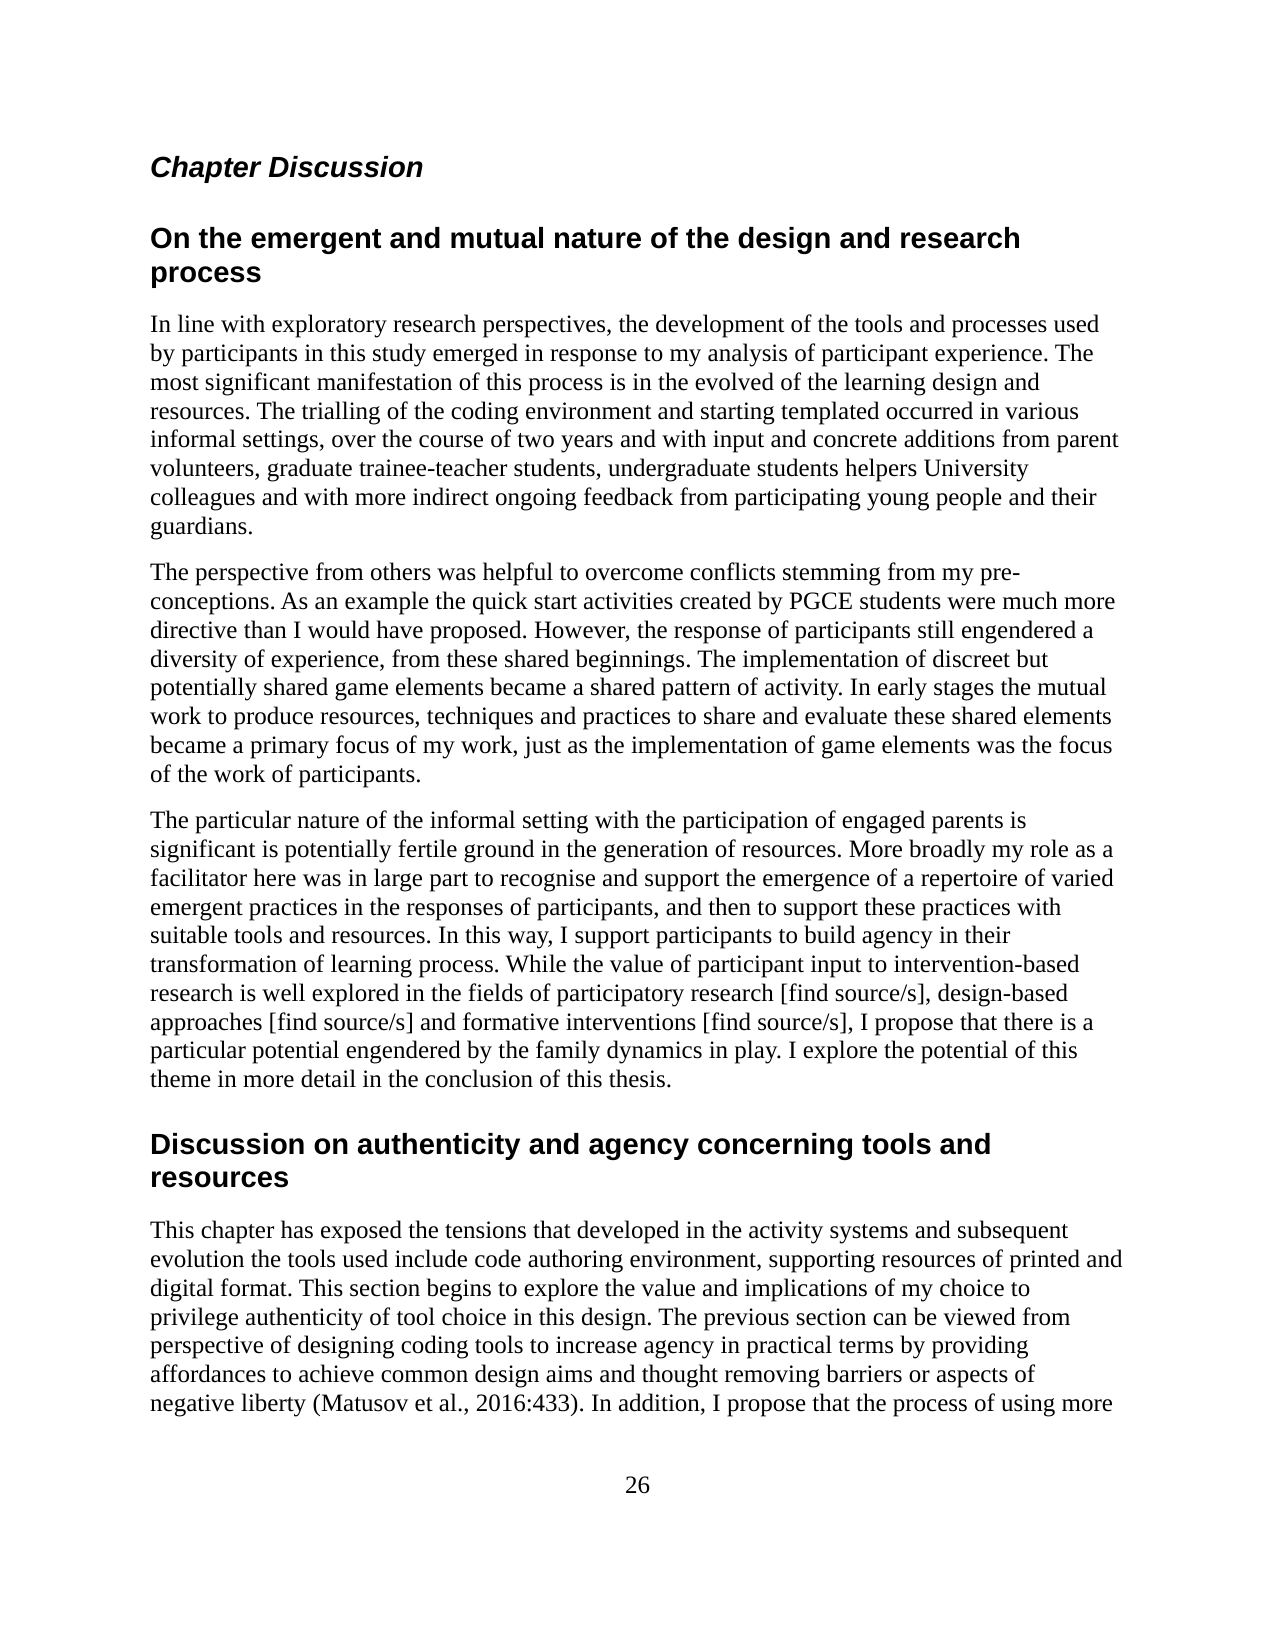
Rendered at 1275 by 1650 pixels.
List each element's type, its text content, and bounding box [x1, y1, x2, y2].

text The particular nature of the informal setting with the participation of engaged parents is significant is potentially fertile ground in the generation of resources. More broadly my role as a facilitator here was in large part to recognise and support the emergence of a repertoire of varied emergent practices in the responses of participants, and then to support these practices with suitable tools and resources. In this way, I support participants to build agency in their transformation of learning process. While the value of participant input to intervention-based research is well explored in the fields of participatory research [find source/s], design-based approaches [find source/s] and formative interventions [find source/s], I propose that there is a particular potential engendered by the family dynamics in play. I explore the potential of this theme in more detail in the conclusion of this thesis. [150, 805, 1125, 1093]
subtitle Discussion on authenticity and agency concerning tools and resources [150, 1127, 1125, 1194]
subtitle Chapter Discussion [150, 150, 1125, 183]
subtitle On the emergent and mutual nature of the design and research process [150, 221, 1125, 288]
text This chapter has exposed the tensions that developed in the activity systems and subsequent evolution the tools used include code authoring environment, supporting resources of printed and digital format. This section begins to explore the value and implications of my choice to privilege authenticity of tool choice in this design. The previous section can be viewed from perspective of designing coding tools to increase agency in practical terms by providing affordances to achieve common design aims and thought removing barriers or aspects of negative liberty (Matusov et al., 2016:433). In addition, I propose that the process of using more [150, 1215, 1125, 1417]
text In line with exploratory research perspectives, the development of the tools and processes used by participants in this study emerged in response to my analysis of participant experience. The most significant manifestation of this process is in the evolved of the learning design and resources. The trialling of the coding environment and starting templated occurred in various informal settings, over the course of two years and with input and concrete additions from parent volunteers, graduate trainee-teacher students, undergraduate students helpers University colleagues and with more indirect ongoing feedback from participating young people and their guardians. [150, 309, 1125, 539]
text The perspective from others was helpful to overcome conflicts stemming from my pre-conceptions. As an example the quick start activities created by PGCE students were much more directive than I would have proposed. However, the response of participants still engendered a diversity of experience, from these shared beginnings. The implementation of discreet but potentially shared game elements became a shared pattern of activity. In early stages the mutual work to produce resources, techniques and practices to share and evaluate these shared elements became a primary focus of my work, just as the implementation of game elements was the focus of the work of participants. [150, 557, 1125, 787]
